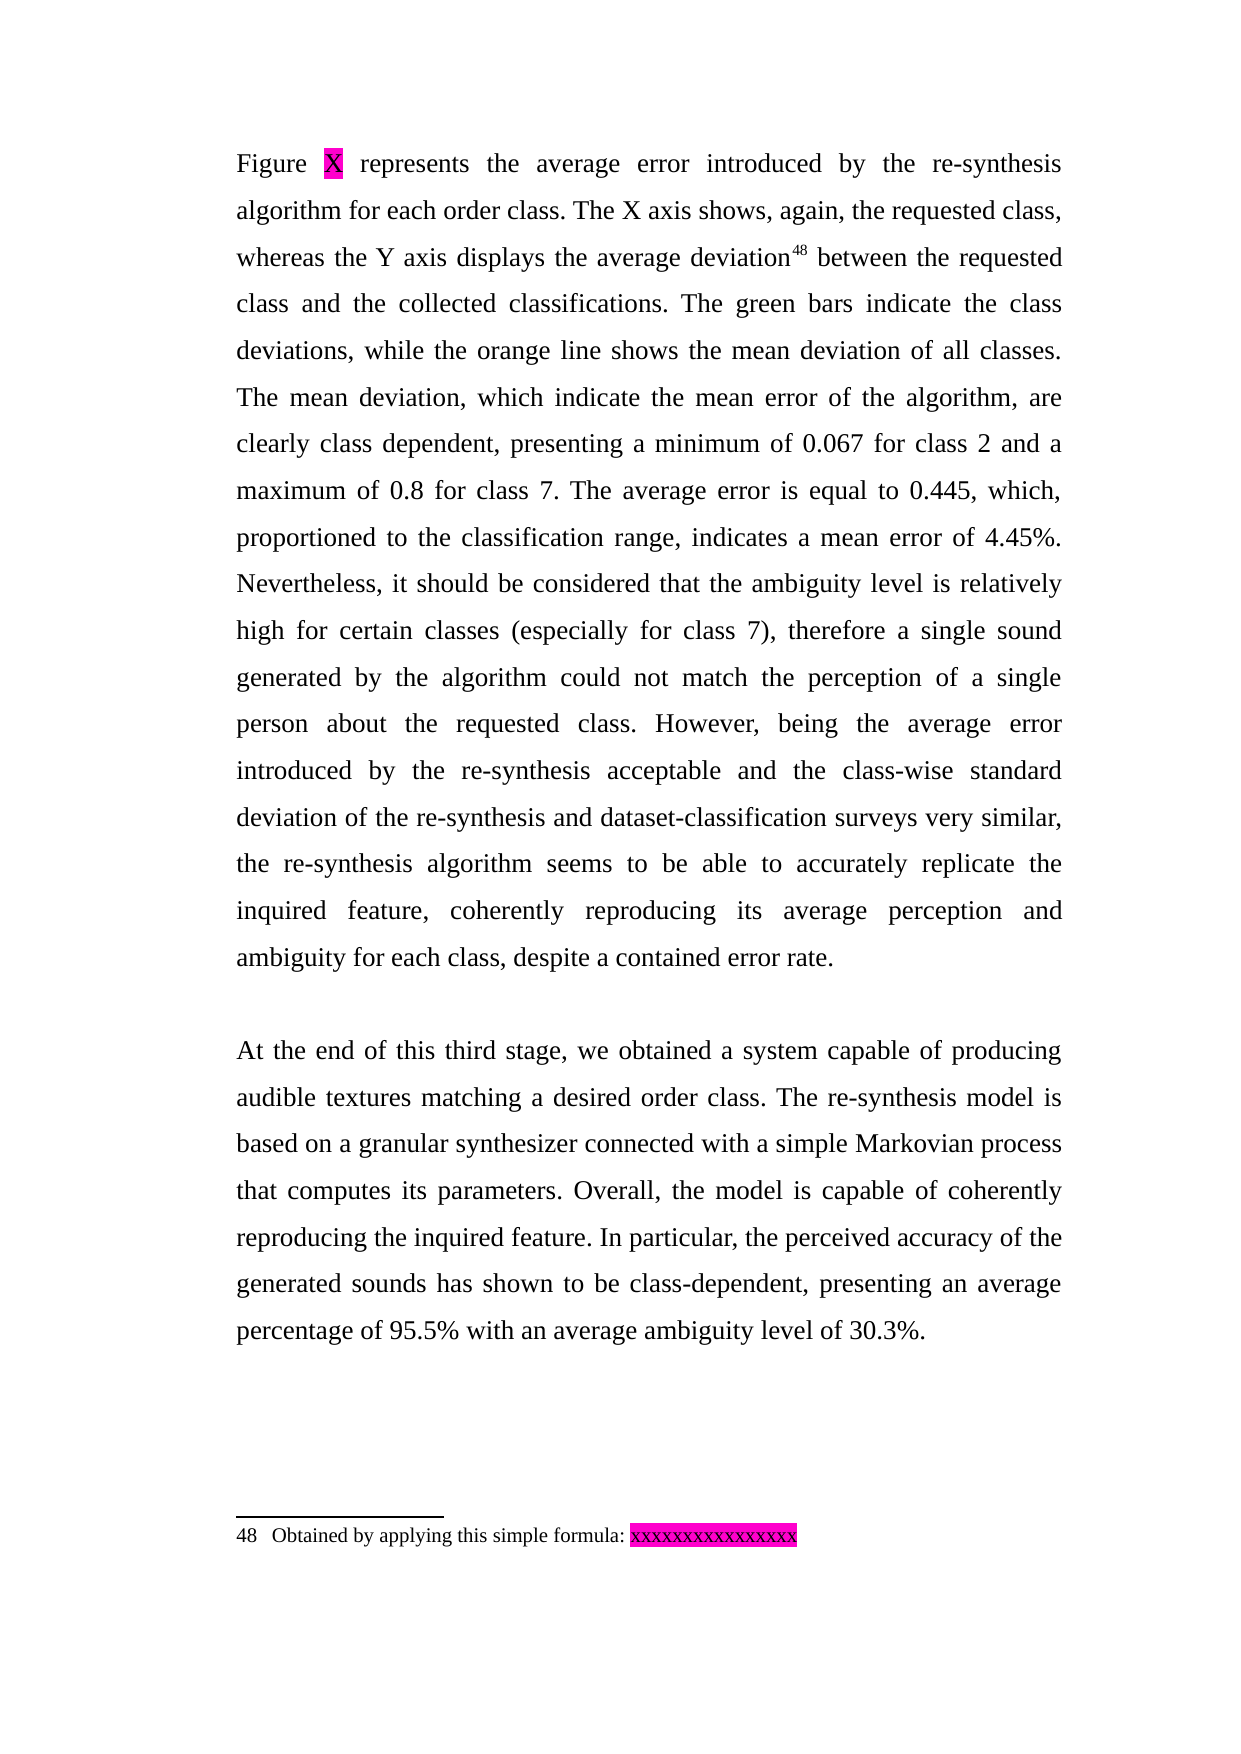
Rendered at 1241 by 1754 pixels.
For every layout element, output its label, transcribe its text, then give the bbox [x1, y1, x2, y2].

text At the end of this third stage, we obtained a system capable of producing audible textures matching a desired order class. The re-synthesis model is based on a granular synthesizer connected with a simple Markovian process that computes its parameters. Overall, the model is capable of coherently reproducing the inquired feature. In particular, the perceived accuracy of the generated sounds has shown to be class-dependent, presenting an average percentage of 95.5% with an average ambiguity level of 30.3%. [236, 1034, 1063, 1345]
text Obtained by applying this simple formula: xxxxxxxxxxxxxxxx [236, 1523, 1063, 1547]
text Figure X represents the average error introduced by the re-synthesis algorithm for each order class. The X axis shows, again, the requested class, whereas the Y axis displays the average deviation between the requested class and the collected classifications. The green bars indicate the class deviations, while the orange line shows the mean deviation of all classes. The mean deviation, which indicate the mean error of the algorithm, are clearly class dependent, presenting a minimum of 0.067 for class 2 and a maximum of 0.8 for class 7. The average error is equal to 0.445, which, proportioned to the classification range, indicates a mean error of 4.45%. Nevertheless, it should be considered that the ambiguity level is relatively high for certain classes (especially for class 7), therefore a single sound generated by the algorithm could not match the perception of a single person about the requested class. However, being the average error introduced by the re-synthesis acceptable and the class-wise standard deviation of the re-synthesis and dataset-classification surveys very similar, the re-synthesis algorithm seems to be able to accurately replicate the inquired feature, coherently reproducing its average perception and ambiguity for each class, despite a contained error rate. [236, 148, 1063, 972]
